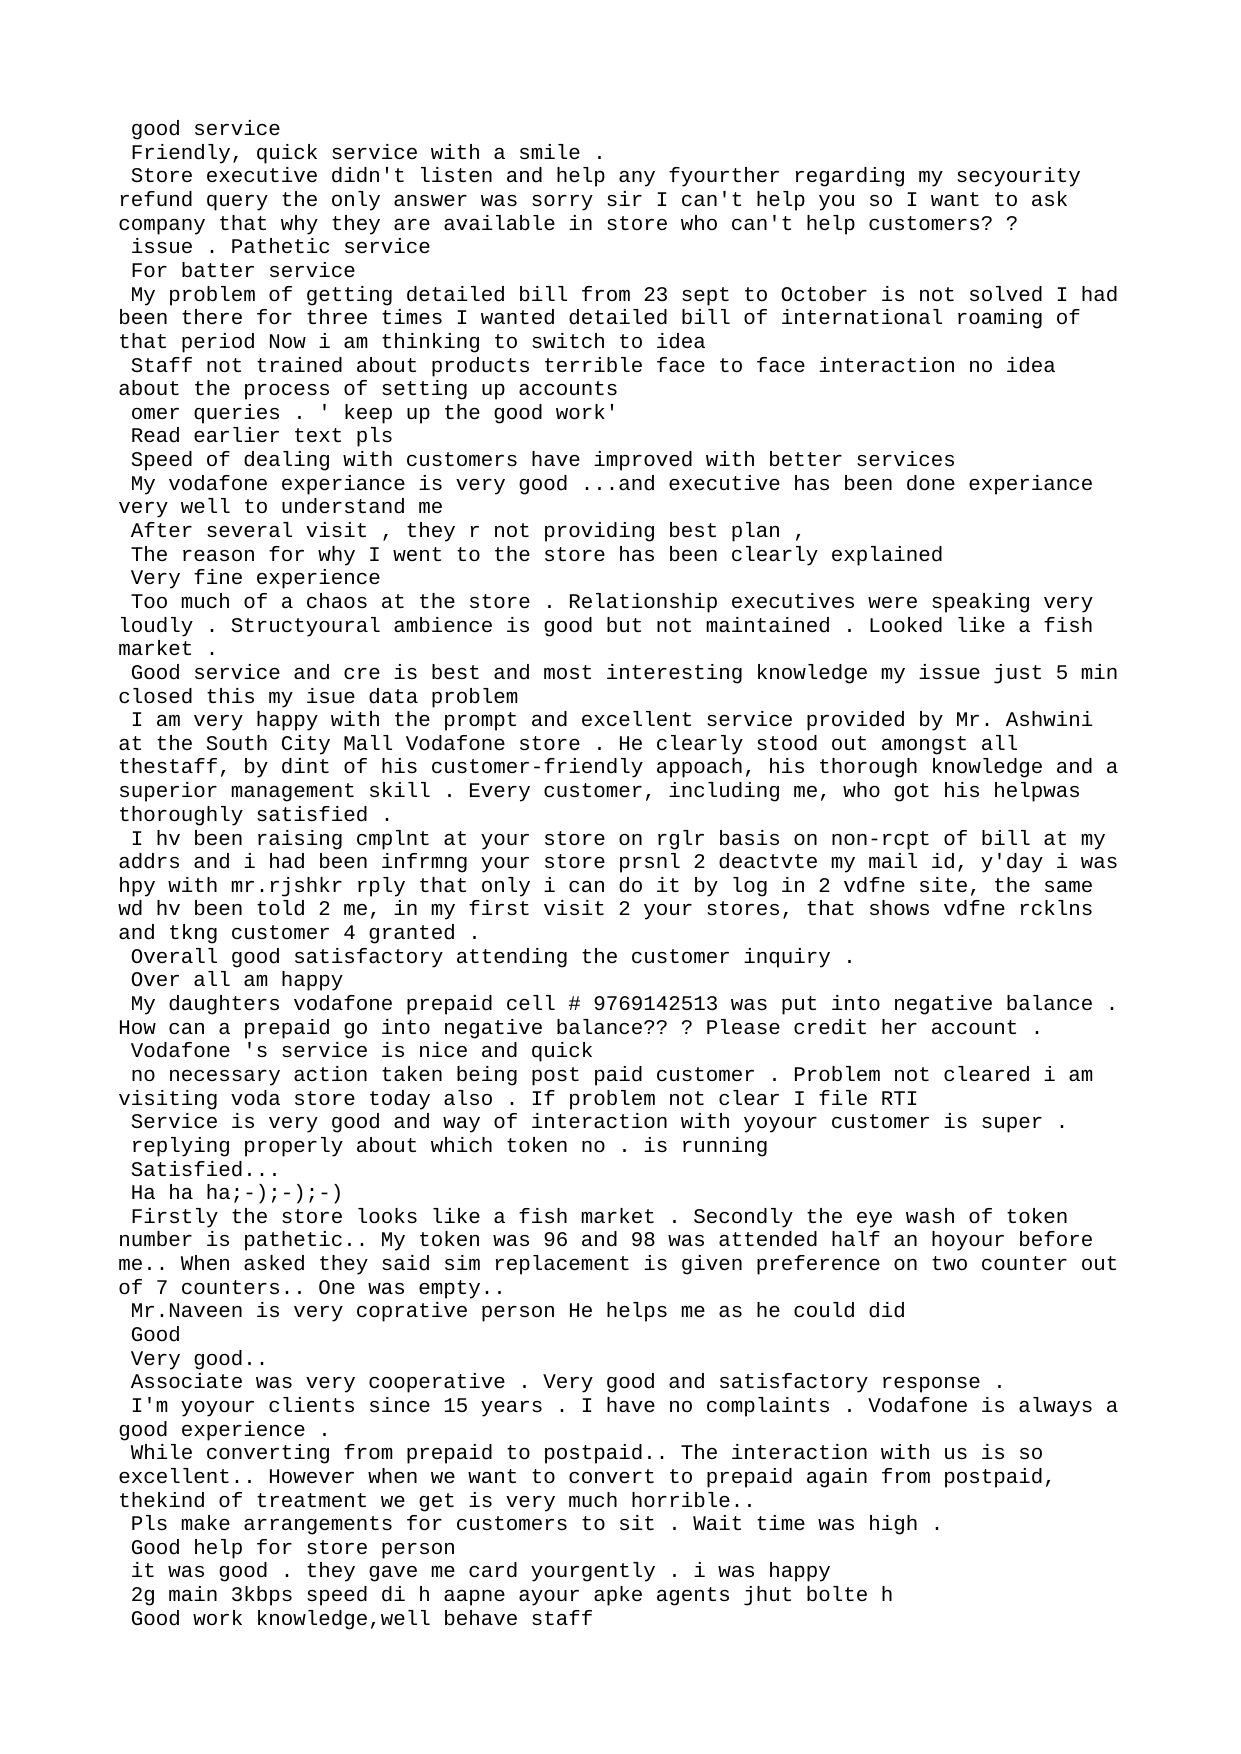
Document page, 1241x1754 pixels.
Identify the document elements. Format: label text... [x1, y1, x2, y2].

text good service [118, 118, 1122, 142]
text Good service and cre is best and most interesting knowledge my issue just 5 min closed this my isue data problem [118, 662, 1122, 709]
text it was good . they gave me card yourgently . i was happy [118, 1561, 1122, 1584]
text Good work knowledge,well behave staff [118, 1608, 1122, 1631]
text Vodafone 's service is nice and quick [118, 1040, 1122, 1064]
text no necessary action taken being post paid customer . Problem not cleared i am visiting voda store today also . If problem not clear I file RTI [118, 1064, 1122, 1111]
text Speed of dealing with customers have improved with better services [118, 449, 1122, 473]
text Good help for store person [118, 1537, 1122, 1561]
text My daughters vodafone prepaid cell # 9769142513 was put into negative balance . How can a prepaid go into negative balance?? ? Please credit her account . [118, 993, 1122, 1040]
text Too much of a chaos at the store . Relationship executives were speaking very loudly . Structyoural ambience is good but not maintained . Looked like a fish market . [118, 591, 1122, 662]
text replying properly about which token no . is running [118, 1135, 1122, 1158]
text Read earlier text pls [118, 426, 1122, 449]
text Ha ha ha;-);-);-) [118, 1182, 1122, 1206]
text Staff not trained about products terrible face to face interaction no idea about the process of setting up accounts [118, 354, 1122, 402]
text My problem of getting detailed bill from 23 sept to October is not solved I had been there for three times I wanted detailed bill of international roaming of that period Now i am thinking to switch to idea [118, 284, 1122, 354]
text Associate was very cooperative . Very good and satisfactory response . [118, 1371, 1122, 1395]
text Very good.. [118, 1348, 1122, 1371]
text issue . Pathetic service [118, 236, 1122, 260]
text 2g main 3kbps speed di h aapne ayour apke agents jhut bolte h [118, 1584, 1122, 1608]
text omer queries . ' keep up the good work' [118, 402, 1122, 426]
text I hv been raising cmplnt at your store on rglr basis on non-rcpt of bill at my addrs and i had been infrmng your store prsnl 2 deactvte my mail id, y'day i was hpy with mr.rjshkr rply that only i can do it by log in 2 vdfne site, the same wd hv been told 2 me, in my first visit 2 your stores, that shows vdfne rcklns and tkng customer 4 granted . [118, 827, 1122, 946]
text Service is very good and way of interaction with yoyour customer is super . [118, 1111, 1122, 1135]
text Store executive didn't listen and help any fyourther regarding my secyourity refund query the only answer was sorry sir I can't help you so I want to ask company that why they are available in store who can't help customers? ? [118, 165, 1122, 236]
text Good [118, 1324, 1122, 1348]
text Overall good satisfactory attending the customer inquiry . [118, 946, 1122, 969]
text Friendly, quick service with a smile . [118, 142, 1122, 165]
text For batter service [118, 260, 1122, 284]
text My vodafone experiance is very good ...and executive has been done experiance very well to understand me [118, 473, 1122, 520]
text While converting from prepaid to postpaid.. The interaction with us is so excellent.. However when we want to convert to prepaid again from postpaid, thekind of treatment we get is very much horrible.. [118, 1442, 1122, 1513]
text I'm yoyour clients since 15 years . I have no complaints . Vodafone is always a good experience . [118, 1395, 1122, 1442]
text Over all am happy [118, 969, 1122, 993]
text Very fine experience [118, 567, 1122, 591]
text Mr.Naveen is very coprative person He helps me as he could did [118, 1300, 1122, 1324]
text I am very happy with the prompt and excellent service provided by Mr. Ashwini at the South City Mall Vodafone store . He clearly stood out amongst all thestaff, by dint of his customer-friendly appoach, his thorough knowledge and a superior management skill . Every customer, including me, who got his helpwas thoroughly satisfied . [118, 709, 1122, 827]
text Pls make arrangements for customers to sit . Wait time was high . [118, 1513, 1122, 1537]
text Firstly the store looks like a fish market . Secondly the eye wash of token number is pathetic.. My token was 96 and 98 was attended half an hoyour before me.. When asked they said sim replacement is given preference on two counter out of 7 counters.. One was empty.. [118, 1206, 1122, 1300]
text After several visit , they r not providing best plan , [118, 520, 1122, 544]
text Satisfied... [118, 1158, 1122, 1182]
text The reason for why I went to the store has been clearly explained [118, 544, 1122, 567]
